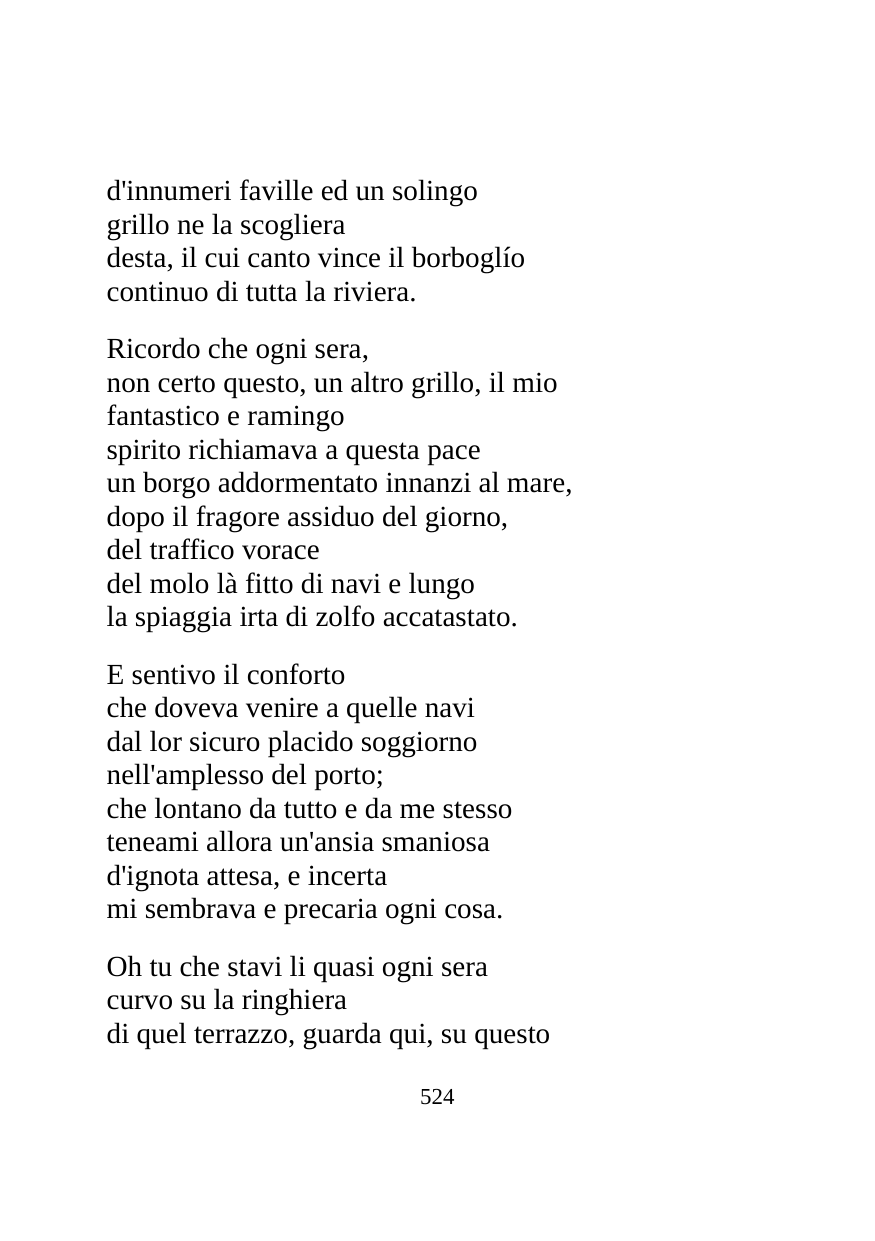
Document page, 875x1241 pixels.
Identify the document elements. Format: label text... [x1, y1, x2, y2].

text fantastico e ramingo [106, 398, 768, 432]
text un borgo addormentato innanzi al mare, [106, 465, 768, 499]
text desta, il cui canto vince il borboglío [106, 241, 768, 274]
text del traffico vorace [106, 532, 768, 566]
text E sentivo il conforto [106, 657, 768, 690]
text d'ignota attesa, e incerta [106, 858, 768, 892]
text Oh tu che stavi li quasi ogni sera [106, 949, 768, 982]
text Ricordo che ogni sera, [106, 331, 768, 365]
text spirito richiamava a questa pace [106, 432, 768, 465]
text continuo di tutta la riviera. [106, 274, 768, 308]
text teneami allora un'ansia smaniosa [106, 824, 768, 858]
text curvo su la ringhiera [106, 982, 768, 1016]
text che doveva venire a quelle navi [106, 690, 768, 724]
text dopo il fragore assiduo del giorno, [106, 499, 768, 532]
text dal lor sicuro placido soggiorno [106, 724, 768, 757]
text la spiaggia irta di zolfo accatastato. [106, 599, 768, 633]
text di quel terrazzo, guarda qui, su questo [106, 1016, 768, 1049]
text del molo là fitto di navi e lungo [106, 566, 768, 599]
text grillo ne la scogliera [106, 207, 768, 241]
text d'innumeri faville ed un solingo [106, 173, 768, 207]
text nell'amplesso del porto; [106, 757, 768, 791]
text che lontano da tutto e da me stesso [106, 791, 768, 824]
text mi sembrava e precaria ogni cosa. [106, 892, 768, 925]
text non certo questo, un altro grillo, il mio [106, 365, 768, 398]
